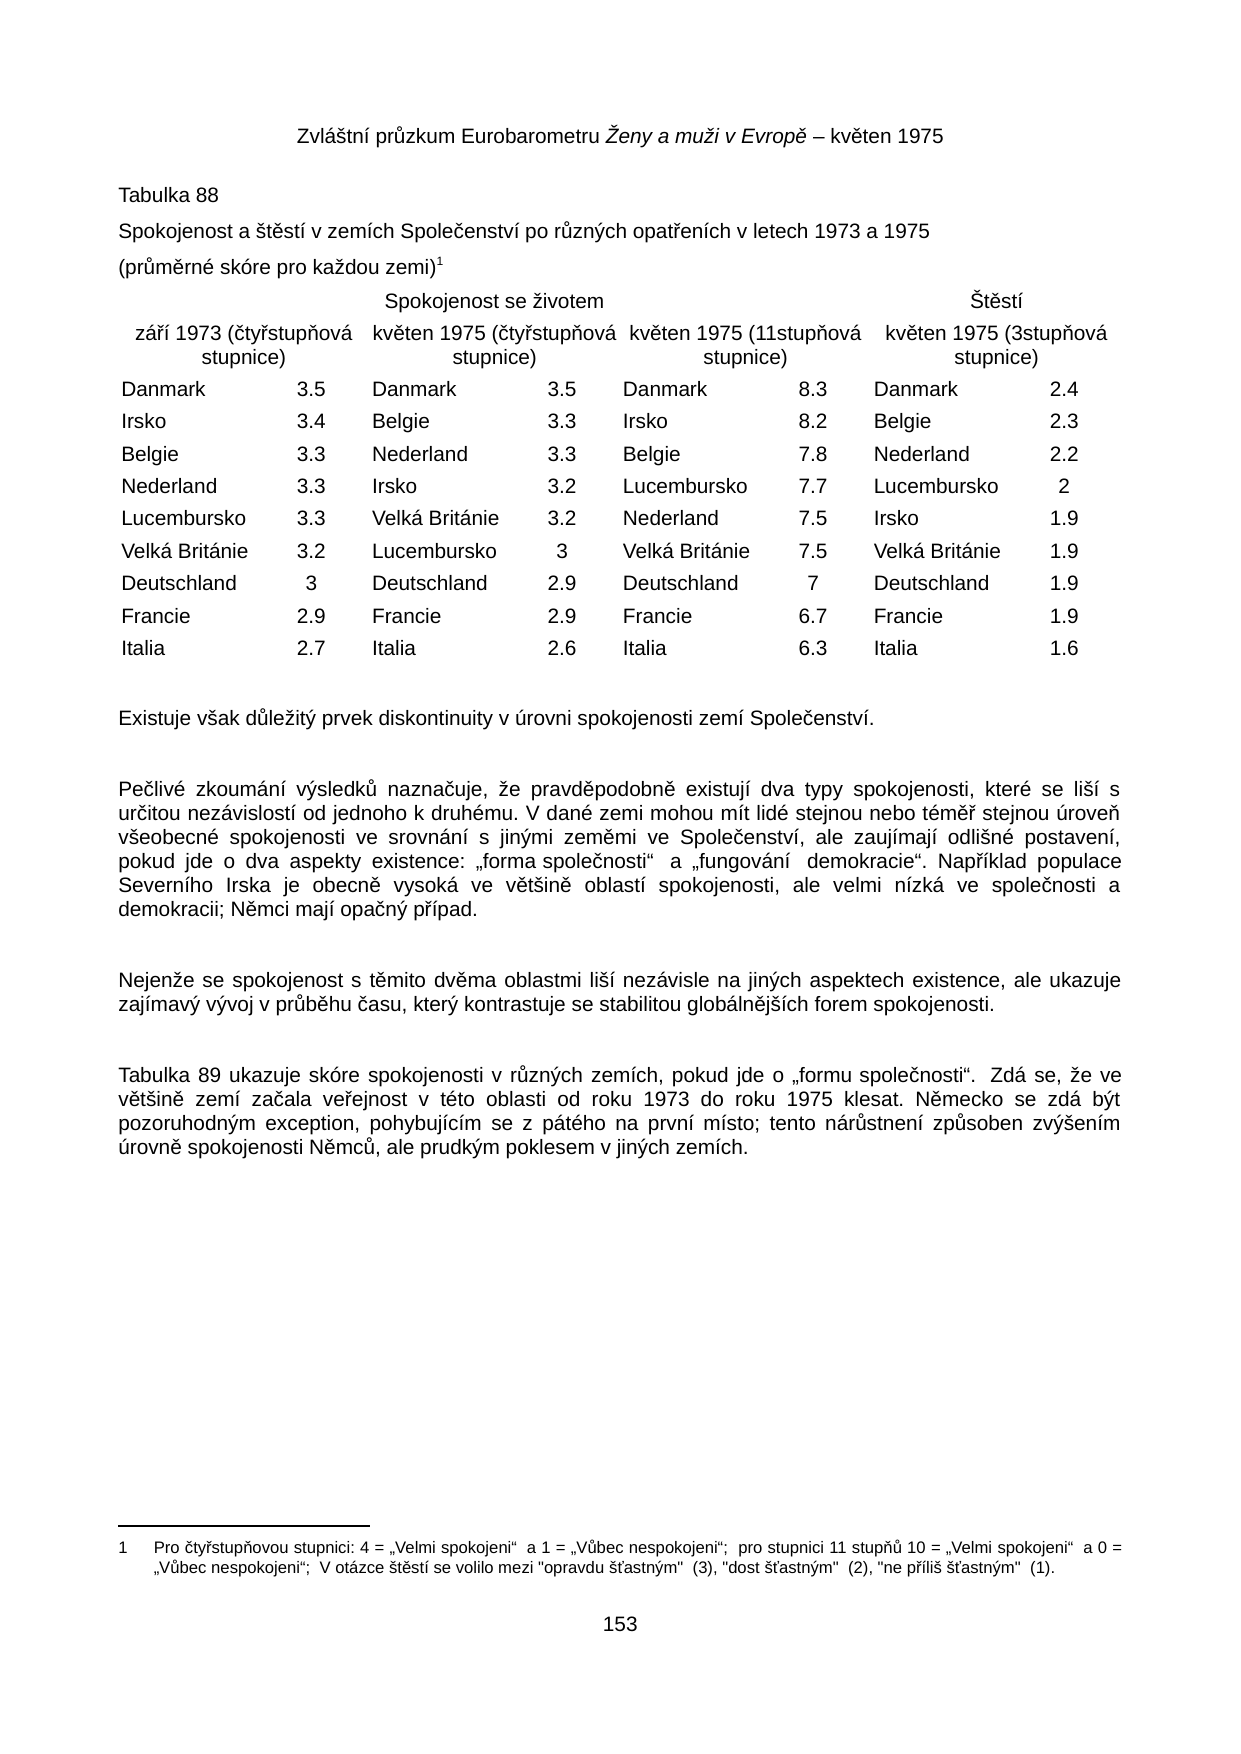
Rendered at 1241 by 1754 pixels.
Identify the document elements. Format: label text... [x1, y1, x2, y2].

table_cell 3,2 [253, 535, 369, 567]
table_cell 3 [253, 567, 369, 599]
table_cell 2,9 [253, 599, 369, 632]
table_cell Deutschland [369, 567, 504, 599]
table_cell Danmark [871, 373, 1006, 405]
table_cell 3,4 [253, 405, 369, 437]
table_cell Nederland [871, 437, 1006, 470]
table_cell 7,7 [755, 470, 871, 502]
text Pro čtyřstupňovou stupnici: 4 = „Velmi spokojeni“ a 1 = „Vůbec nespokojeni“; pro stupnici 11 stupňů 10 = „Velmi spokojeni“ a 0 = „Vůbec nespokojeni“; V otázce štěstí se volilo mezi "opravdu šťastným" (3), "dost šťastným" (2), "ne příliš šťastným" (1). [118, 1538, 1122, 1577]
text Pečlivé zkoumání výsledků naznačuje, že pravděpodobně existují dva typy spokojenosti, které se liší s určitou nezávislostí od jednoho k druhému. V dané zemi mohou mít lidé stejnou nebo téměř stejnou úroveň všeobecné spokojenosti ve srovnání s jinými zeměmi ve Společenství, ale zaujímají odlišné postavení, pokud jde o dva aspekty existence: „forma společnosti“ a „fungování demokracie“. Například populace Severního Irska je obecně vysoká ve většině oblastí spokojenosti, ale velmi nízká ve společnosti a demokracii; Němci mají opačný případ. [118, 777, 1122, 921]
table_cell Deutschland [620, 567, 755, 599]
table_cell 2,4 [1006, 373, 1122, 405]
table_cell 7 [755, 567, 871, 599]
table_cell Danmark [118, 373, 253, 405]
table_cell Nederland [118, 470, 253, 502]
text Existuje však důležitý prvek diskontinuity v úrovni spokojenosti zemí Společenství. [118, 706, 1122, 729]
table_cell 8,2 [755, 405, 871, 437]
text Nejenže se spokojenost s těmito dvěma oblastmi liší nezávisle na jiných aspektech existence, ale ukazuje zajímavý vývoj v průběhu času, který kontrastuje se stabilitou globálnějších forem spokojenosti. [118, 968, 1122, 1016]
table_cell 2,9 [504, 599, 620, 632]
table_cell Lucembursko [620, 470, 755, 502]
table_cell 7,8 [755, 437, 871, 470]
table_cell 1,9 [1006, 567, 1122, 599]
text Tabulka 88 [118, 183, 1122, 207]
table_cell Danmark [620, 373, 755, 405]
table_cell 3,5 [504, 373, 620, 405]
table_cell Danmark [369, 373, 504, 405]
table_cell Lucembursko [118, 502, 253, 534]
table_cell Belgie [871, 405, 1006, 437]
table_cell 1,9 [1006, 535, 1122, 567]
table_cell Italia [620, 632, 755, 664]
table_cell Nederland [369, 437, 504, 470]
table_cell 1,9 [1006, 599, 1122, 632]
table_cell Lucembursko [871, 470, 1006, 502]
text Spokojenost a štěstí v zemích Společenství po různých opatřeních v letech 1973 a 1975 [118, 219, 1122, 243]
table_cell Velká Británie [620, 535, 755, 567]
text Tabulka 89 ukazuje skóre spokojenosti v různých zemích, pokud jde o „formu společnosti“. Zdá se, že ve většině zemí začala veřejnost v této oblasti od roku 1973 do roku 1975 klesat. Německo se zdá být pozoruhodným exception, pohybujícím se z pátého na první místo; tento nárůstnení způsoben zvýšením úrovně spokojenosti Němců, ale prudkým poklesem v jiných zemích. [118, 1063, 1122, 1159]
table_cell Francie [871, 599, 1006, 632]
table_cell Deutschland [871, 567, 1006, 599]
table_cell Italia [871, 632, 1006, 664]
table_cell 1,9 [1006, 502, 1122, 534]
table_cell 3,3 [504, 405, 620, 437]
table_cell září 1973 (čtyřstupňová stupnice) [118, 317, 369, 372]
table_cell 2,3 [1006, 405, 1122, 437]
table_cell 7,5 [755, 502, 871, 534]
table_cell 3,2 [504, 470, 620, 502]
table_cell 2,6 [504, 632, 620, 664]
table_cell květen 1975 (11stupňová stupnice) [620, 317, 871, 372]
table_cell Velká Británie [871, 535, 1006, 567]
table_cell 2,2 [1006, 437, 1122, 470]
table_cell Deutschland [118, 567, 253, 599]
table_cell 2,9 [504, 567, 620, 599]
table_cell květen 1975 (čtyřstupňová stupnice) [369, 317, 620, 372]
table_cell 8,3 [755, 373, 871, 405]
table_header Spokojenost se životem [118, 284, 871, 317]
table_cell Francie [620, 599, 755, 632]
table_cell 1,6 [1006, 632, 1122, 664]
table_cell Irsko [620, 405, 755, 437]
table_cell 3,5 [253, 373, 369, 405]
table_cell 3,3 [253, 502, 369, 534]
table_cell Velká Británie [369, 502, 504, 534]
table_cell 7,5 [755, 535, 871, 567]
table_cell 6,7 [755, 599, 871, 632]
table_cell 6,3 [755, 632, 871, 664]
table_cell Belgie [620, 437, 755, 470]
table_cell Lucembursko [369, 535, 504, 567]
table_cell Francie [118, 599, 253, 632]
table_cell 3,2 [504, 502, 620, 534]
table_cell 2,7 [253, 632, 369, 664]
table_cell 3,3 [504, 437, 620, 470]
table_cell Velká Británie [118, 535, 253, 567]
table_cell Francie [369, 599, 504, 632]
table_cell Belgie [118, 437, 253, 470]
table_cell Irsko [871, 502, 1006, 534]
table_cell 3,3 [253, 437, 369, 470]
table_cell 2 [1006, 470, 1122, 502]
table_cell 3,3 [253, 470, 369, 502]
table_header Štěstí [871, 284, 1122, 317]
table_cell Belgie [369, 405, 504, 437]
text (průměrné skóre pro každou zemi) [118, 254, 1122, 278]
table_cell Italia [118, 632, 253, 664]
table_cell Irsko [118, 405, 253, 437]
table_cell Italia [369, 632, 504, 664]
table_cell květen 1975 (3stupňová stupnice) [871, 317, 1122, 372]
table_cell Nederland [620, 502, 755, 534]
table_cell Irsko [369, 470, 504, 502]
table_cell 3 [504, 535, 620, 567]
